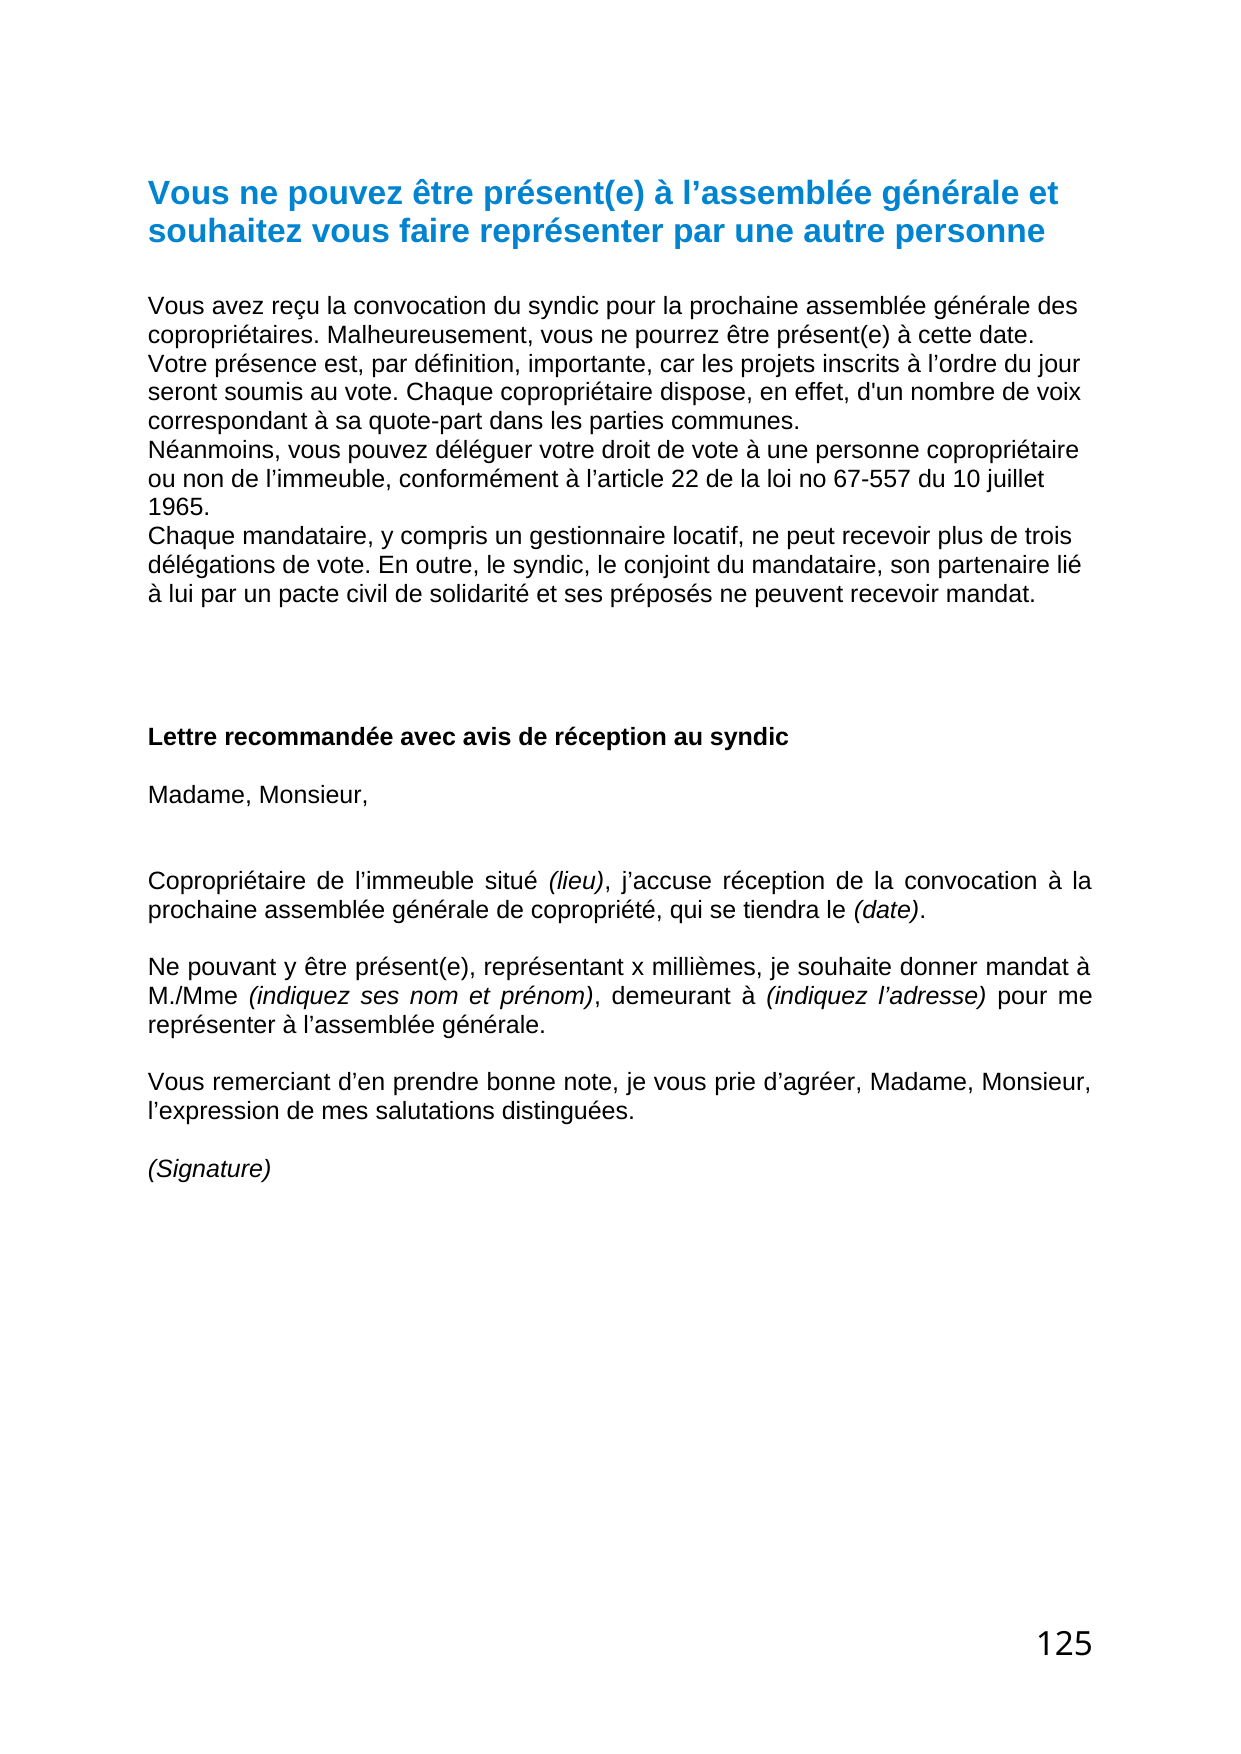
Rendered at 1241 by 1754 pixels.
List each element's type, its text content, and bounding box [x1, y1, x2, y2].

text Vous remerciant d’en prendre bonne note, je vous prie d’agréer, Madame, Monsieur, l’expression de mes salutations distinguées. [148, 1067, 1093, 1125]
text Madame, Monsieur, [148, 780, 1093, 809]
subtitle Vous ne pouvez être présent(e) à l’assemblée générale et souhaitez vous faire représenter par une autre personne [148, 173, 1093, 250]
text Vous avez reçu la convocation du syndic pour la prochaine assemblée générale des copropriétaires. Malheureusement, vous ne pourrez être présent(e) à cette date. Votre présence est, par définition, importante, car les projets inscrits à l’ordre du jour seront soumis au vote. Chaque copropriétaire dispose, en effet, d'un nombre de voix correspondant à sa quote-part dans les parties communes. [148, 291, 1093, 435]
text Copropriétaire de l’immeuble situé (lieu), j’accuse réception de la convocation à la prochaine assemblée générale de copropriété, qui se tiendra le (date). [148, 866, 1093, 924]
text (Signature) [148, 1154, 1093, 1182]
text Chaque mandataire, y compris un gestionnaire locatif, ne peut recevoir plus de trois délégations de vote. En outre, le syndic, le conjoint du mandataire, son partenaire lié à lui par un pacte civil de solidarité et ses préposés ne peuvent recevoir mandat. [148, 521, 1093, 607]
text Lettre recommandée avec avis de réception au syndic [148, 722, 1093, 751]
text Ne pouvant y être présent(e), représentant x millièmes, je souhaite donner mandat à M./Mme (indiquez ses nom et prénom), demeurant à (indiquez l’adresse) pour me représenter à l’assemblée générale. [148, 952, 1093, 1039]
text Néanmoins, vous pouvez déléguer votre droit de vote à une personne copropriétaire ou non de l’immeuble, conformément à l’article 22 de la loi no 67-557 du 10 juillet 1965. [148, 435, 1093, 521]
